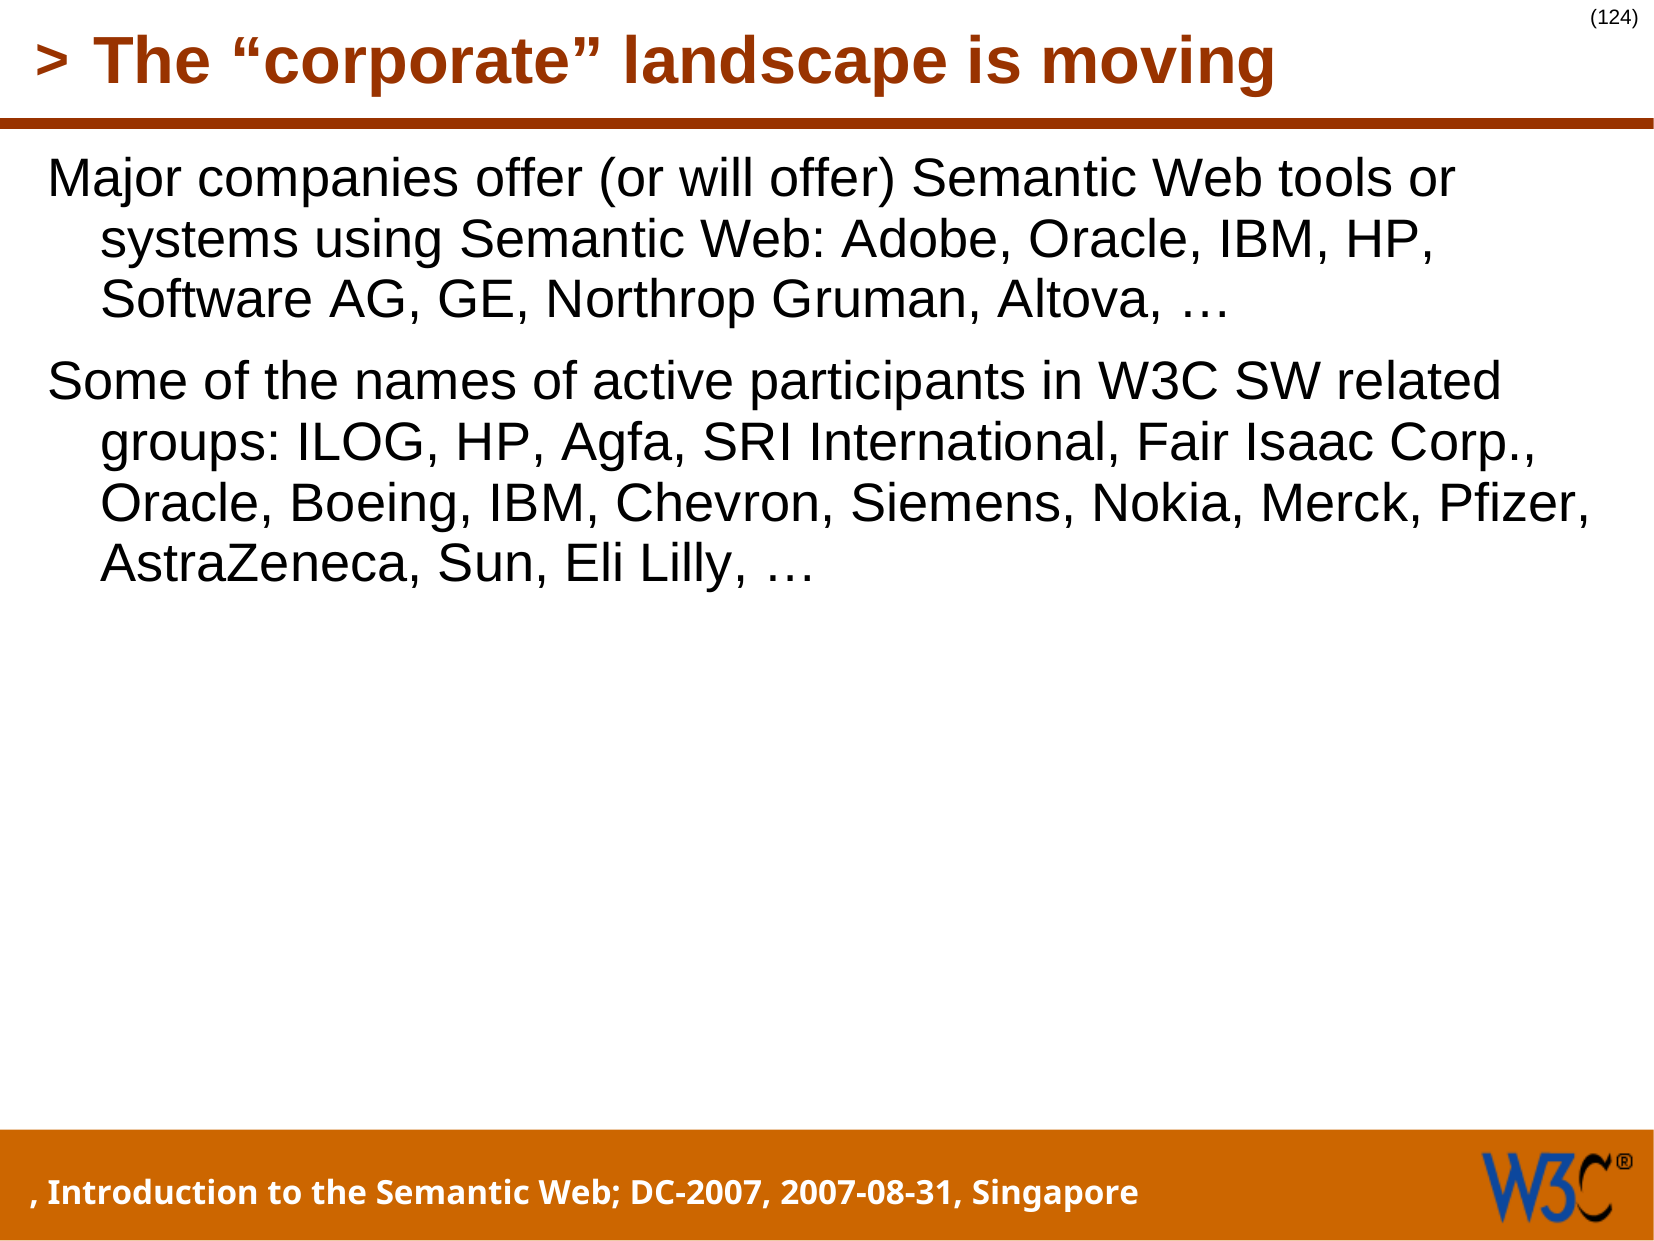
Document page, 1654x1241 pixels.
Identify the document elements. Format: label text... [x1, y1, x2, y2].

list Major companies offer (or will offer) Semantic Web tools or systems using Semantic Web: Adobe, Oracle, IBM, HP, Software AG, GE, Northrop Gruman, Altova, … Some of the names of active participants in W3C SW related groups: ILOG, HP, Agfa, SRI International, Fair Isaac Corp., Oracle, Boeing, IBM, Chevron, Siemens, Nokia, Merck, Pfizer, AstraZeneca, Sun, Eli Lilly, … [29, 147, 1624, 1119]
title The “corporate” landscape is moving [93, 7, 1493, 111]
picture [1477, 1149, 1639, 1228]
